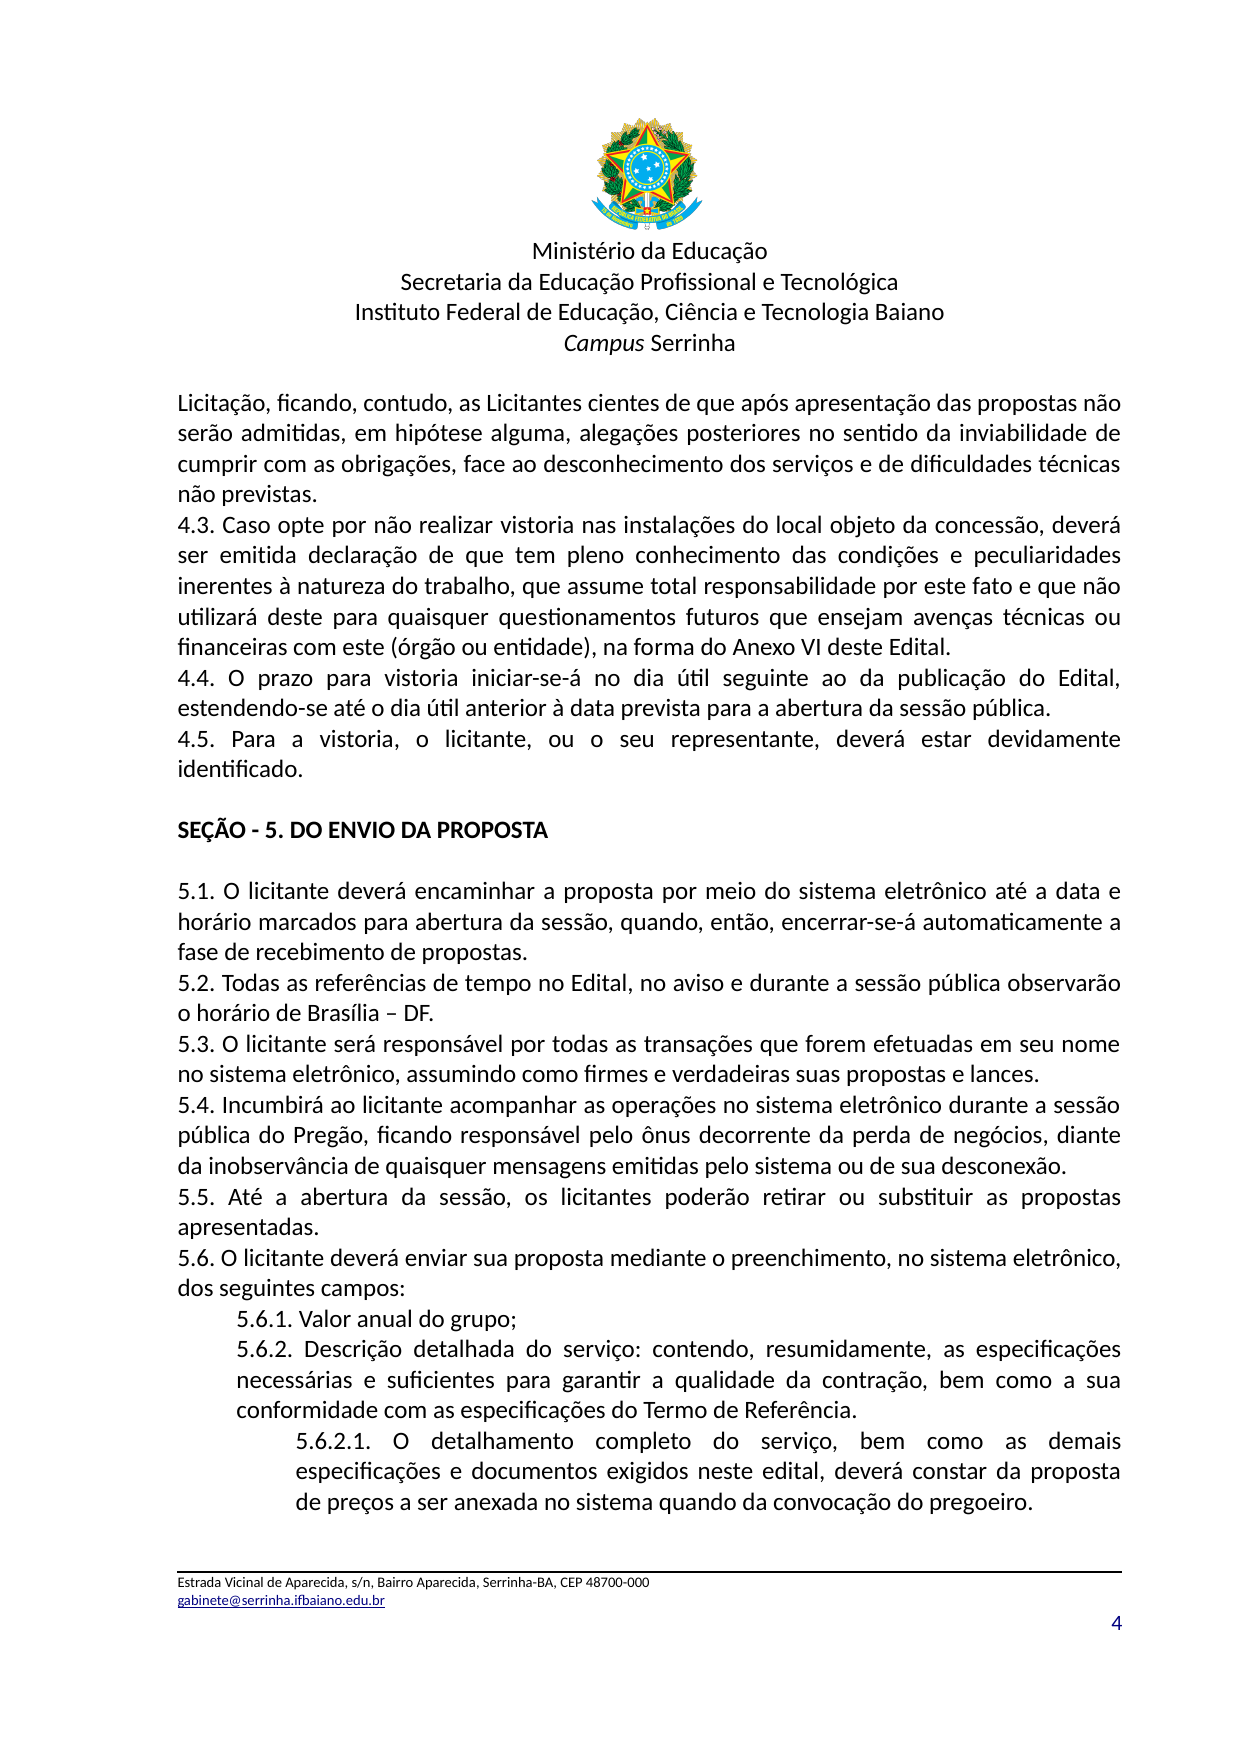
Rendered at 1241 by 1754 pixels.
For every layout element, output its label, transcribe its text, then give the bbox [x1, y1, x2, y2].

text 5.4. Incumbirá ao licitante acompanhar as operações no sistema eletrônico durante a sessão pública do Pregão, ficando responsável pelo ônus decorrente da perda de negócios, diante da inobservância de quaisquer mensagens emitidas pelo sistema ou de sua desconexão. [177, 1089, 1122, 1181]
text 5.6.2.1. O detalhamento completo do serviço, bem como as demais especificações e documentos exigidos neste edital, deverá constar da proposta de preços a ser anexada no sistema quando da convocação do pregoeiro. [295, 1425, 1122, 1516]
text 5.6. O licitante deverá enviar sua proposta mediante o preenchimento, no sistema eletrônico, dos seguintes campos: [177, 1242, 1122, 1303]
text SEÇÃO - 5. DO ENVIO DA PROPOSTA [177, 814, 1122, 845]
text 5.5. Até a abertura da sessão, os licitantes poderão retirar ou substituir as propostas apresentadas. [177, 1181, 1122, 1242]
text 5.6.2. Descrição detalhada do serviço: contendo, resumidamente, as especificações necessárias e suficientes para garantir a qualidade da contração, bem como a sua conformidade com as especificações do Termo de Referência. [236, 1333, 1122, 1425]
text 4.5. Para a vistoria, o licitante, ou o seu representante, deverá estar devidamente identificado. [177, 723, 1122, 784]
text Licitação, ficando, contudo, as Licitantes cientes de que após apresentação das propostas não serão admitidas, em hipótese alguma, alegações posteriores no sentido da inviabilidade de cumprir com as obrigações, face ao desconhecimento dos serviços e de dificuldades técnicas não previstas. [177, 387, 1122, 509]
text 5.6.1. Valor anual do grupo; [236, 1303, 1122, 1333]
text 5.1. O licitante deverá encaminhar a proposta por meio do sistema eletrônico até a data e horário marcados para abertura da sessão, quando, então, encerrar-se-á automaticamente a fase de recebimento de propostas. [177, 875, 1122, 967]
text 5.2. Todas as referências de tempo no Edital, no aviso e durante a sessão pública observarão o horário de Brasília – DF. [177, 967, 1122, 1028]
text 5.3. O licitante será responsável por todas as transações que forem efetuadas em seu nome no sistema eletrônico, assumindo como firmes e verdadeiras suas propostas e lances. [177, 1028, 1122, 1089]
text 4.3. Caso opte por não realizar vistoria nas instalações do local objeto da concessão, deverá ser emitida declaração de que tem pleno conhecimento das condições e peculiaridades inerentes à natureza do trabalho, que assume total responsabilidade por este fato e que não utilizará deste para quaisquer questionamentos futuros que ensejam avenças técnicas ou financeiras com este (órgão ou entidade), na forma do Anexo VI deste Edital. [177, 509, 1122, 662]
picture [670, 207, 684, 216]
picture [591, 118, 703, 230]
text 4.4. O prazo para vistoria iniciar-se-á no dia útil seguinte ao da publicação do Edital, estendendo-se até o dia útil anterior à data prevista para a abertura da sessão pública. [177, 662, 1122, 723]
picture [610, 207, 632, 226]
